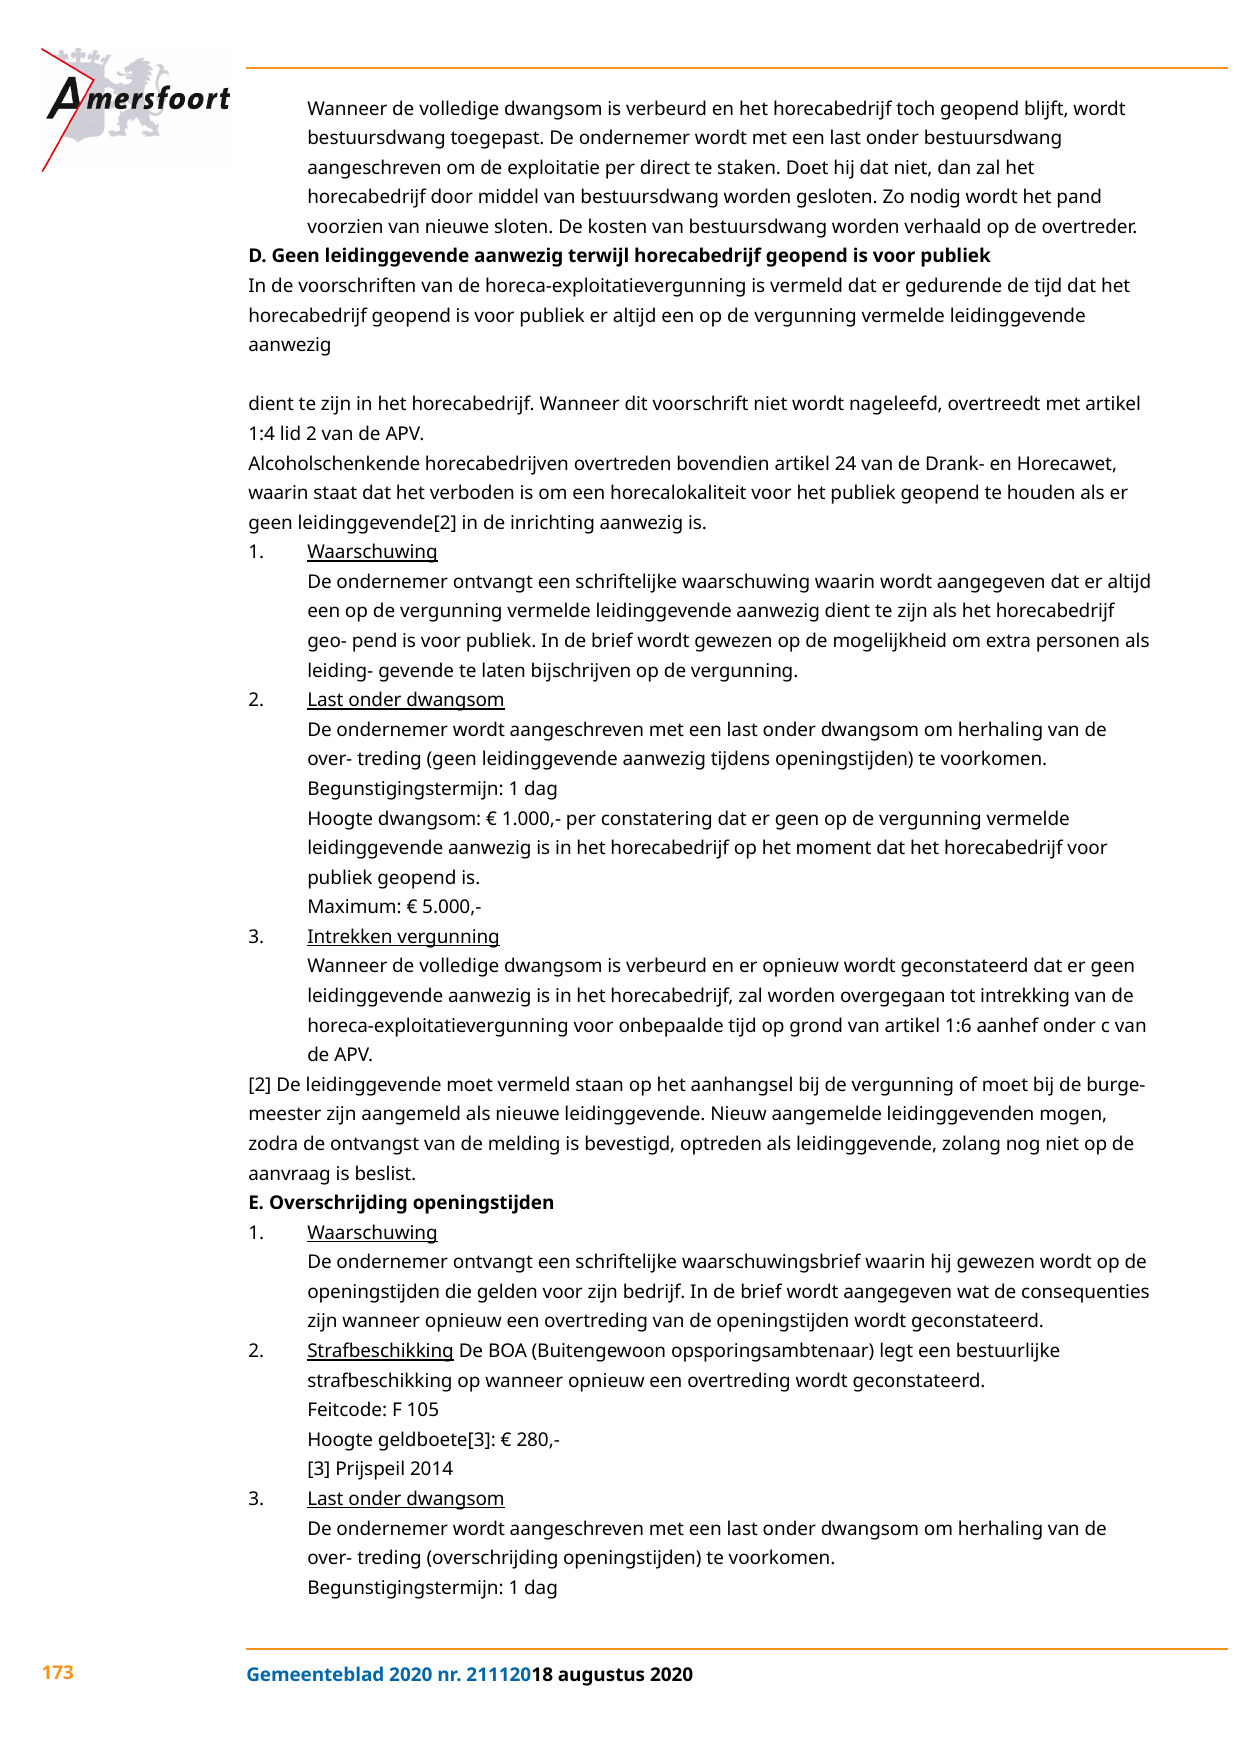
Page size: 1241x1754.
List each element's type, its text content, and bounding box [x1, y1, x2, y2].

text D. Geen leidinggevende aanwezig terwijl horecabedrijf geopend is voor publiek [248, 243, 1152, 268]
list Waarschuwing [248, 538, 1152, 564]
list Strafbeschikking De BOA (Buitengewoon opsporingsambtenaar) legt een bestuurlijke strafbeschikking op wanneer opnieuw een overtreding wordt geconstateerd. [248, 1337, 1152, 1393]
text In de voorschriften van de horeca-exploitatievergunning is vermeld dat er gedurende de tijd dat het horecabedrijf geopend is voor publiek er altijd een op de vergunning vermelde leidinggevende aanwezig [248, 272, 1152, 357]
list Begunstigingstermijn: 1 dag [248, 775, 1152, 801]
list Intrekken vergunning [248, 923, 1152, 949]
list De ondernemer ontvangt een schriftelijke waarschuwing waarin wordt aangegeven dat er altijd een op de vergunning vermelde leidinggevende aanwezig dient te zijn als het horecabedrijf geo- pend is voor publiek. In de brief wordt gewezen op de mogelijkheid om extra personen als leiding- gevende te laten bijschrijven op de vergunning. [248, 568, 1152, 683]
list De ondernemer wordt aangeschreven met een last onder dwangsom om herhaling van de over- treding (geen leidinggevende aanwezig tijdens openingstijden) te voorkomen. [248, 716, 1152, 771]
list Hoogte dwangsom: € 1.000,- per constatering dat er geen op de vergunning vermelde leidinggevende aanwezig is in het horecabedrijf op het moment dat het horecabedrijf voor publiek geopend is. [248, 805, 1152, 890]
text E. Overschrijding openingstijden [248, 1189, 1152, 1215]
list Begunstigingstermijn: 1 dag [248, 1574, 1152, 1600]
list Hoogte geldboete[3]: € 280,- [248, 1426, 1152, 1452]
list Maximum: € 5.000,- [248, 893, 1152, 919]
list Feitcode: F 105 [248, 1396, 1152, 1422]
list Wanneer de volledige dwangsom is verbeurd en er opnieuw wordt geconstateerd dat er geen leidinggevende aanwezig is in het horecabedrijf, zal worden overgegaan tot intrekking van de horeca-exploitatievergunning voor onbepaalde tijd op grond van artikel 1:6 aanhef onder c van de APV. [248, 953, 1152, 1067]
list Last onder dwangsom [248, 1485, 1152, 1511]
list Wanneer de volledige dwangsom is verbeurd en het horecabedrijf toch geopend blijft, wordt bestuursdwang toegepast. De ondernemer wordt met een last onder bestuursdwang aangeschreven om de exploitatie per direct te staken. Doet hij dat niet, dan zal het horecabedrijf door middel van bestuursdwang worden gesloten. Zo nodig wordt het pand voorzien van nieuwe sloten. De kosten van bestuursdwang worden verhaald op de overtreder. [248, 95, 1152, 239]
picture [41, 47, 231, 172]
list De ondernemer wordt aangeschreven met een last onder dwangsom om herhaling van de over- treding (overschrijding openingstijden) te voorkomen. [248, 1515, 1152, 1570]
list Waarschuwing [248, 1219, 1152, 1245]
list De ondernemer ontvangt een schriftelijke waarschuwingsbrief waarin hij gewezen wordt op de openingstijden die gelden voor zijn bedrijf. In de brief wordt aangegeven wat de consequenties zijn wanneer opnieuw een overtreding van de openingstijden wordt geconstateerd. [248, 1248, 1152, 1333]
text Alcoholschenkende horecabedrijven overtreden bovendien artikel 24 van de Drank- en Horecawet, waarin staat dat het verboden is om een horecalokaliteit voor het publiek geopend te houden als er geen leidinggevende[2] in de inrichting aanwezig is. [248, 450, 1152, 535]
text [2] De leidinggevende moet vermeld staan op het aanhangsel bij de vergunning of moet bij de burge- meester zijn aangemeld als nieuwe leidinggevende. Nieuw aangemelde leidinggevenden mogen, zodra de ontvangst van de melding is bevestigd, optreden als leidinggevende, zolang nog niet op de aanvraag is beslist. [248, 1071, 1152, 1186]
text dient te zijn in het horecabedrijf. Wanneer dit voorschrift niet wordt nageleefd, overtreedt met artikel 1:4 lid 2 van de APV. [248, 391, 1152, 446]
list [3] Prijspeil 2014 [248, 1456, 1152, 1481]
list Last onder dwangsom [248, 686, 1152, 712]
